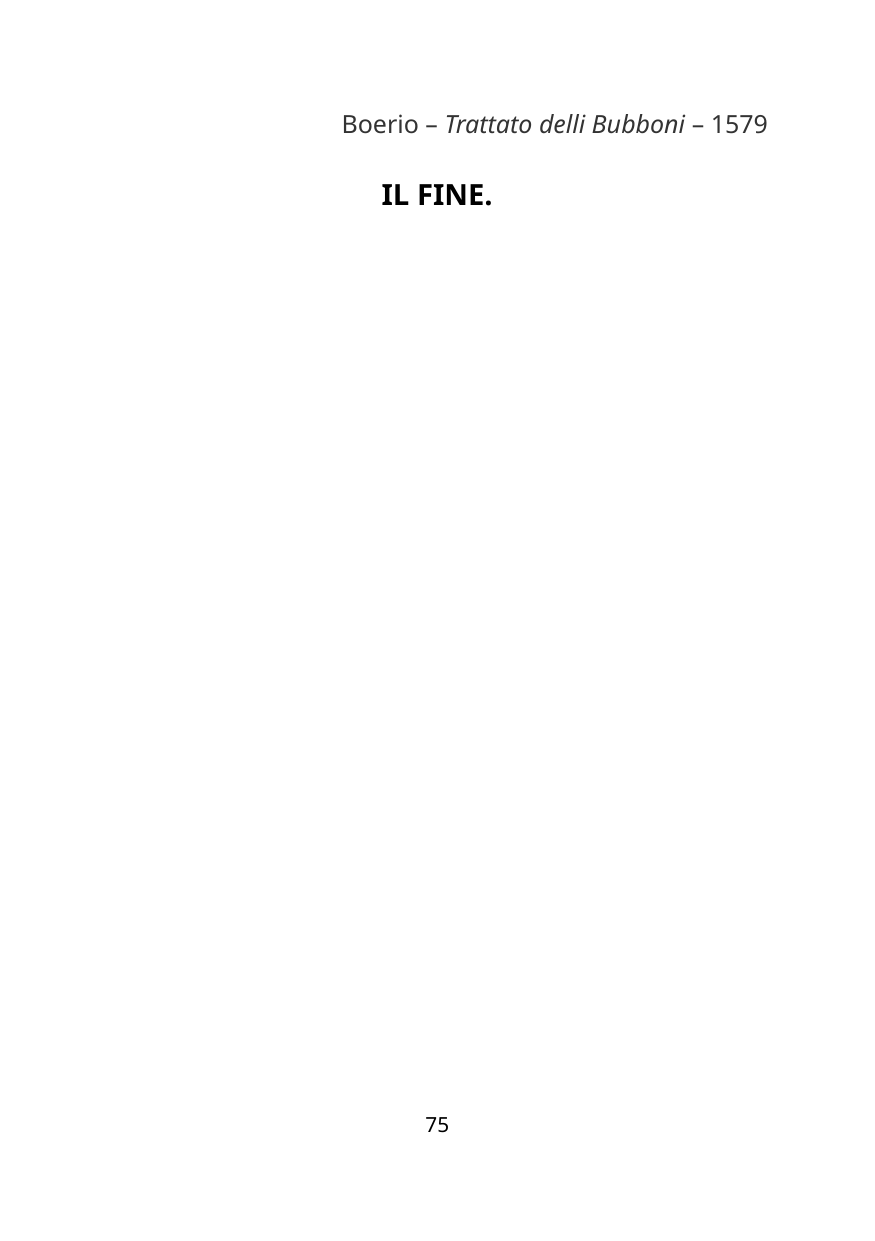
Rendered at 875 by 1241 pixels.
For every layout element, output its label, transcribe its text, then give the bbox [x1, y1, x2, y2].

text IL FINE. [106, 174, 768, 214]
